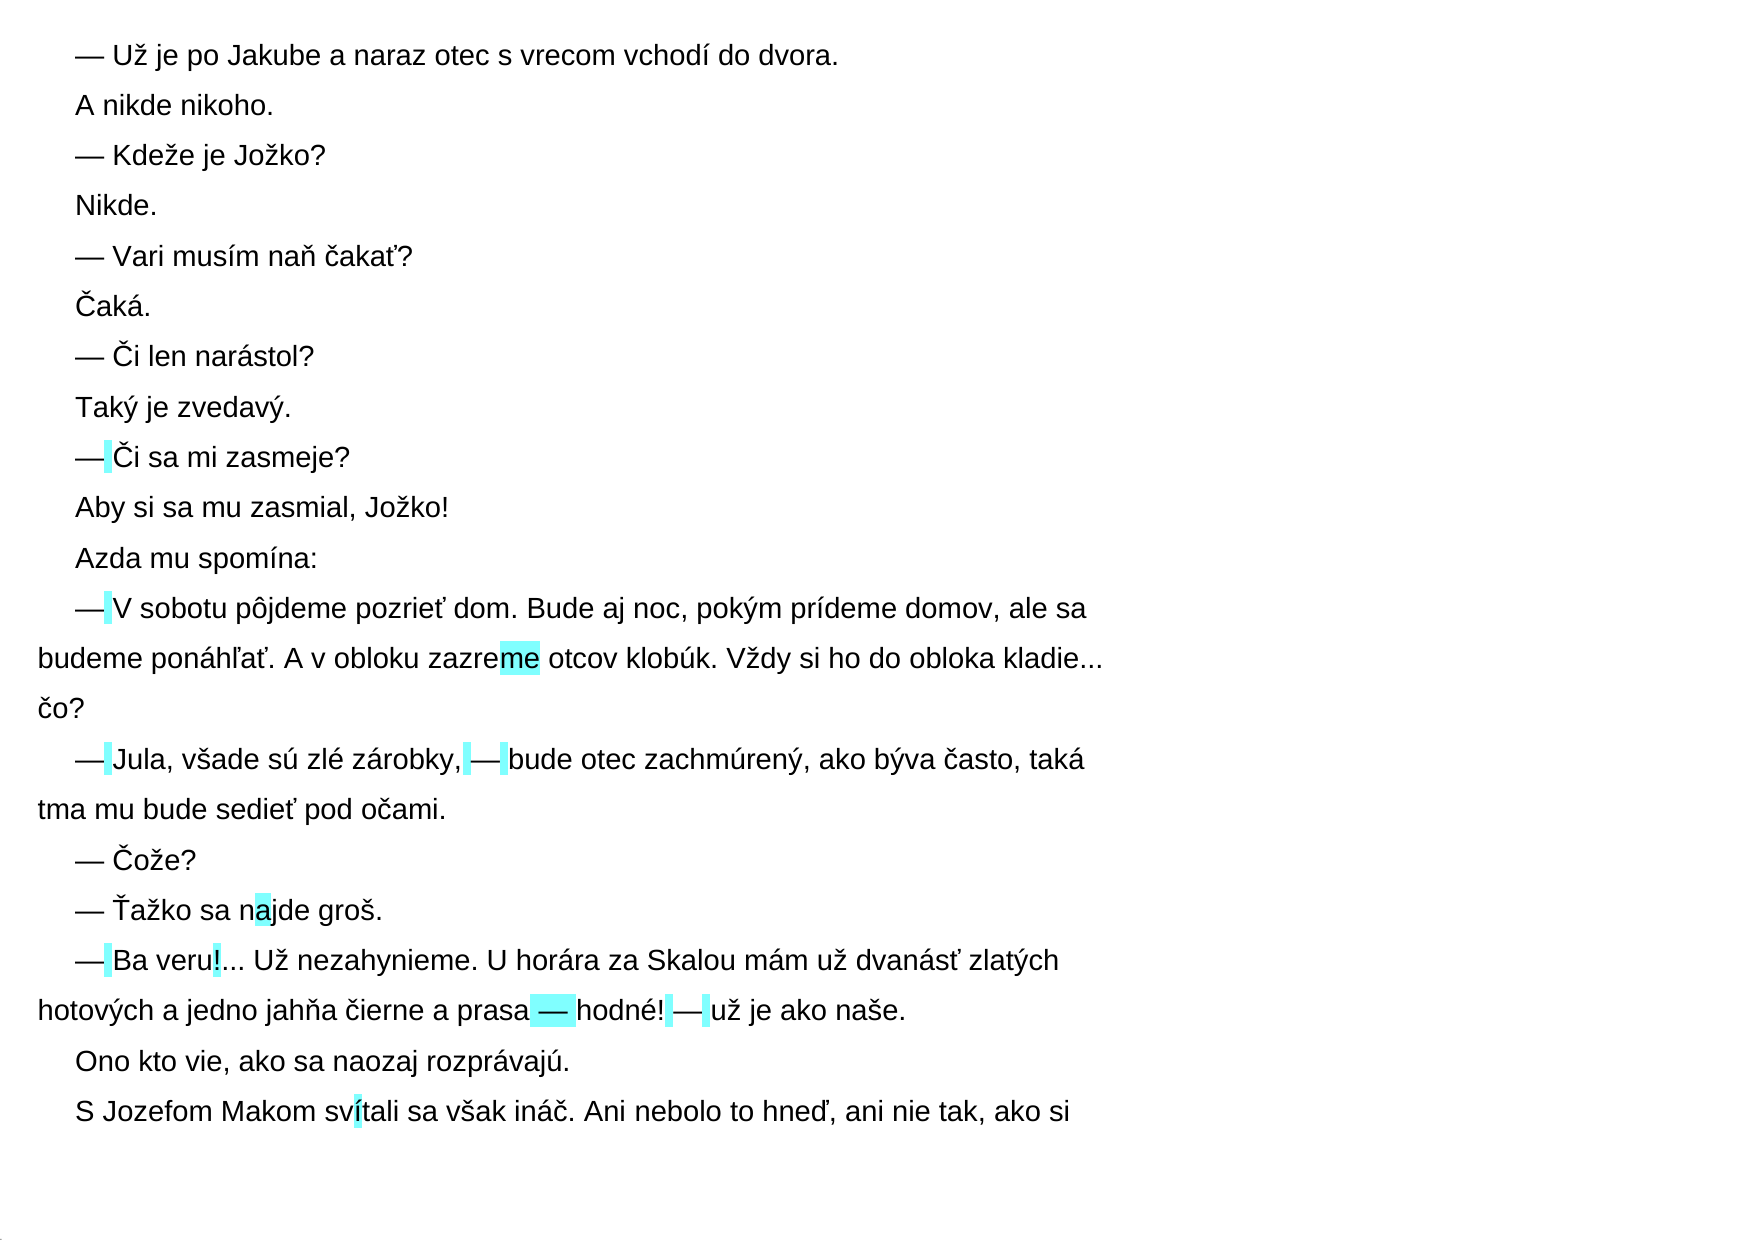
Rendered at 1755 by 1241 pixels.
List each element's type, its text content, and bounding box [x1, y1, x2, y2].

text — Ťažko sa najde groš. [37, 893, 1130, 926]
text Azda mu spomína: [37, 541, 1130, 574]
text — Či len narástol? [37, 339, 1130, 373]
text Čaká. [37, 289, 1130, 323]
text — V sobotu pôjdeme pozrieť dom. Bude aj noc, pokým prídeme domov, ale sa budeme ponáhľať. A v obloku zazreme otcov klobúk. Vždy si ho do obloka kladie... čo? [37, 591, 1130, 725]
text Taký je zvedavý. [37, 390, 1130, 423]
text Nikde. [37, 188, 1130, 222]
text — Už je po Jakube a naraz otec s vrecom vchodí do dvora. [37, 37, 1130, 71]
text — Či sa mi zasmeje? [37, 440, 1130, 473]
text — Čože? [37, 842, 1130, 876]
text — Vari musím naň čakať? [37, 239, 1130, 272]
text Aby si sa mu zasmial, Jožko! [37, 490, 1130, 524]
text — Jula, všade sú zlé zárobky, — bude otec zachmúrený, ako býva často, taká tma mu bude sedieť pod očami. [37, 742, 1130, 826]
text A nikde nikoho. [37, 88, 1130, 121]
text Ono kto vie, ako sa naozaj rozprávajú. [37, 1044, 1130, 1077]
text S Jozefom Makom svítali sa však ináč. Ani nebolo to hneď, ani nie tak, ako si [37, 1094, 1130, 1128]
text — Ba veru!... Už nezahynieme. U horára za Skalou mám už dvanásť zlatých hotových a jedno jahňa čierne a prasa — hodné! — už je ako naše. [37, 943, 1130, 1027]
text — Kdeže je Jožko? [37, 138, 1130, 172]
